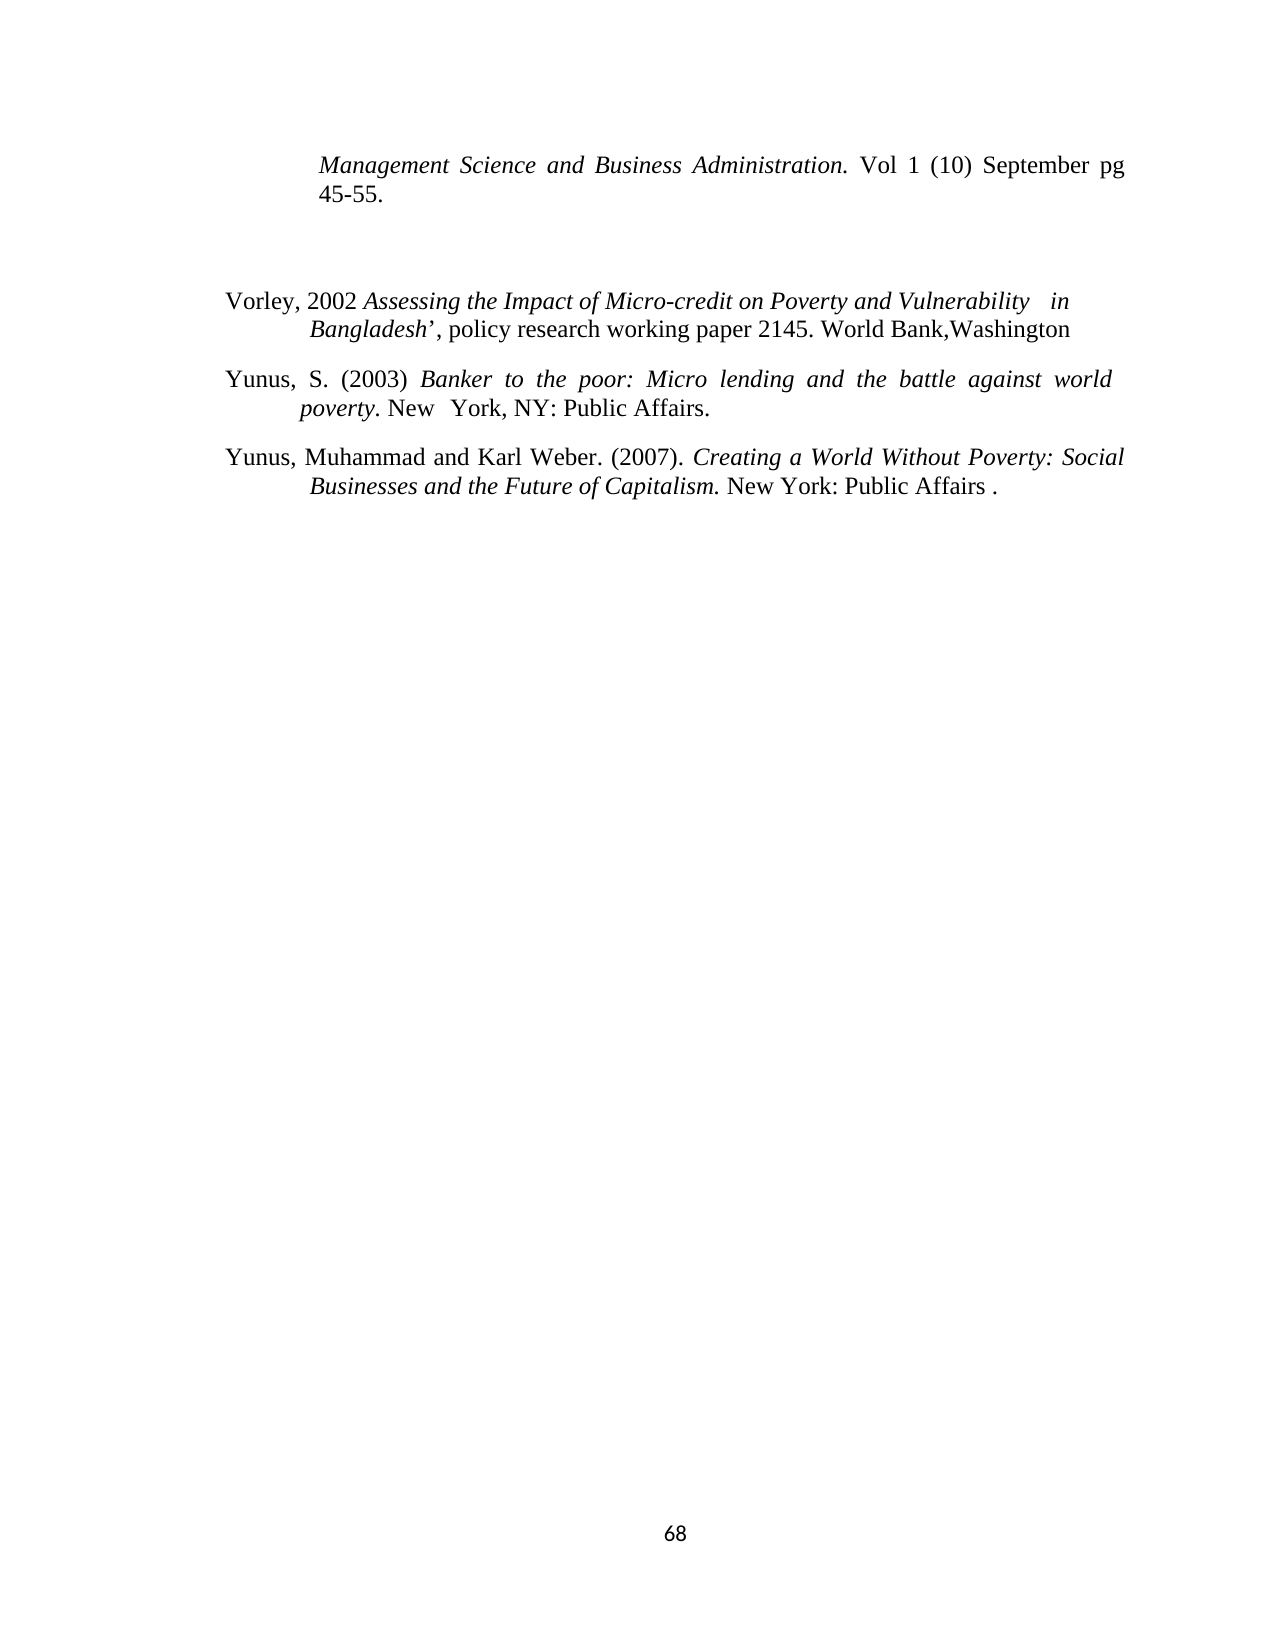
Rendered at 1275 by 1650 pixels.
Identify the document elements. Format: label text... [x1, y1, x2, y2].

text Management Science and Business Administration. Vol 1 (10) September pg 45-55. [225, 150, 1125, 207]
text Vorley, 2002 Assessing the Impact of Micro-credit on Poverty and Vulnerability in Bangladesh’, policy research working paper 2145. World Bank,Washington [225, 286, 1125, 343]
text Yunus, S. (2003) Banker to the poor: Micro lending and the battle against world poverty. New York, NY: Public Affairs. [225, 364, 1125, 422]
text Yunus, Muhammad and Karl Weber. (2007). Creating a World Without Poverty: Social Businesses and the Future of Capitalism. New York: Public Affairs . [225, 442, 1125, 500]
